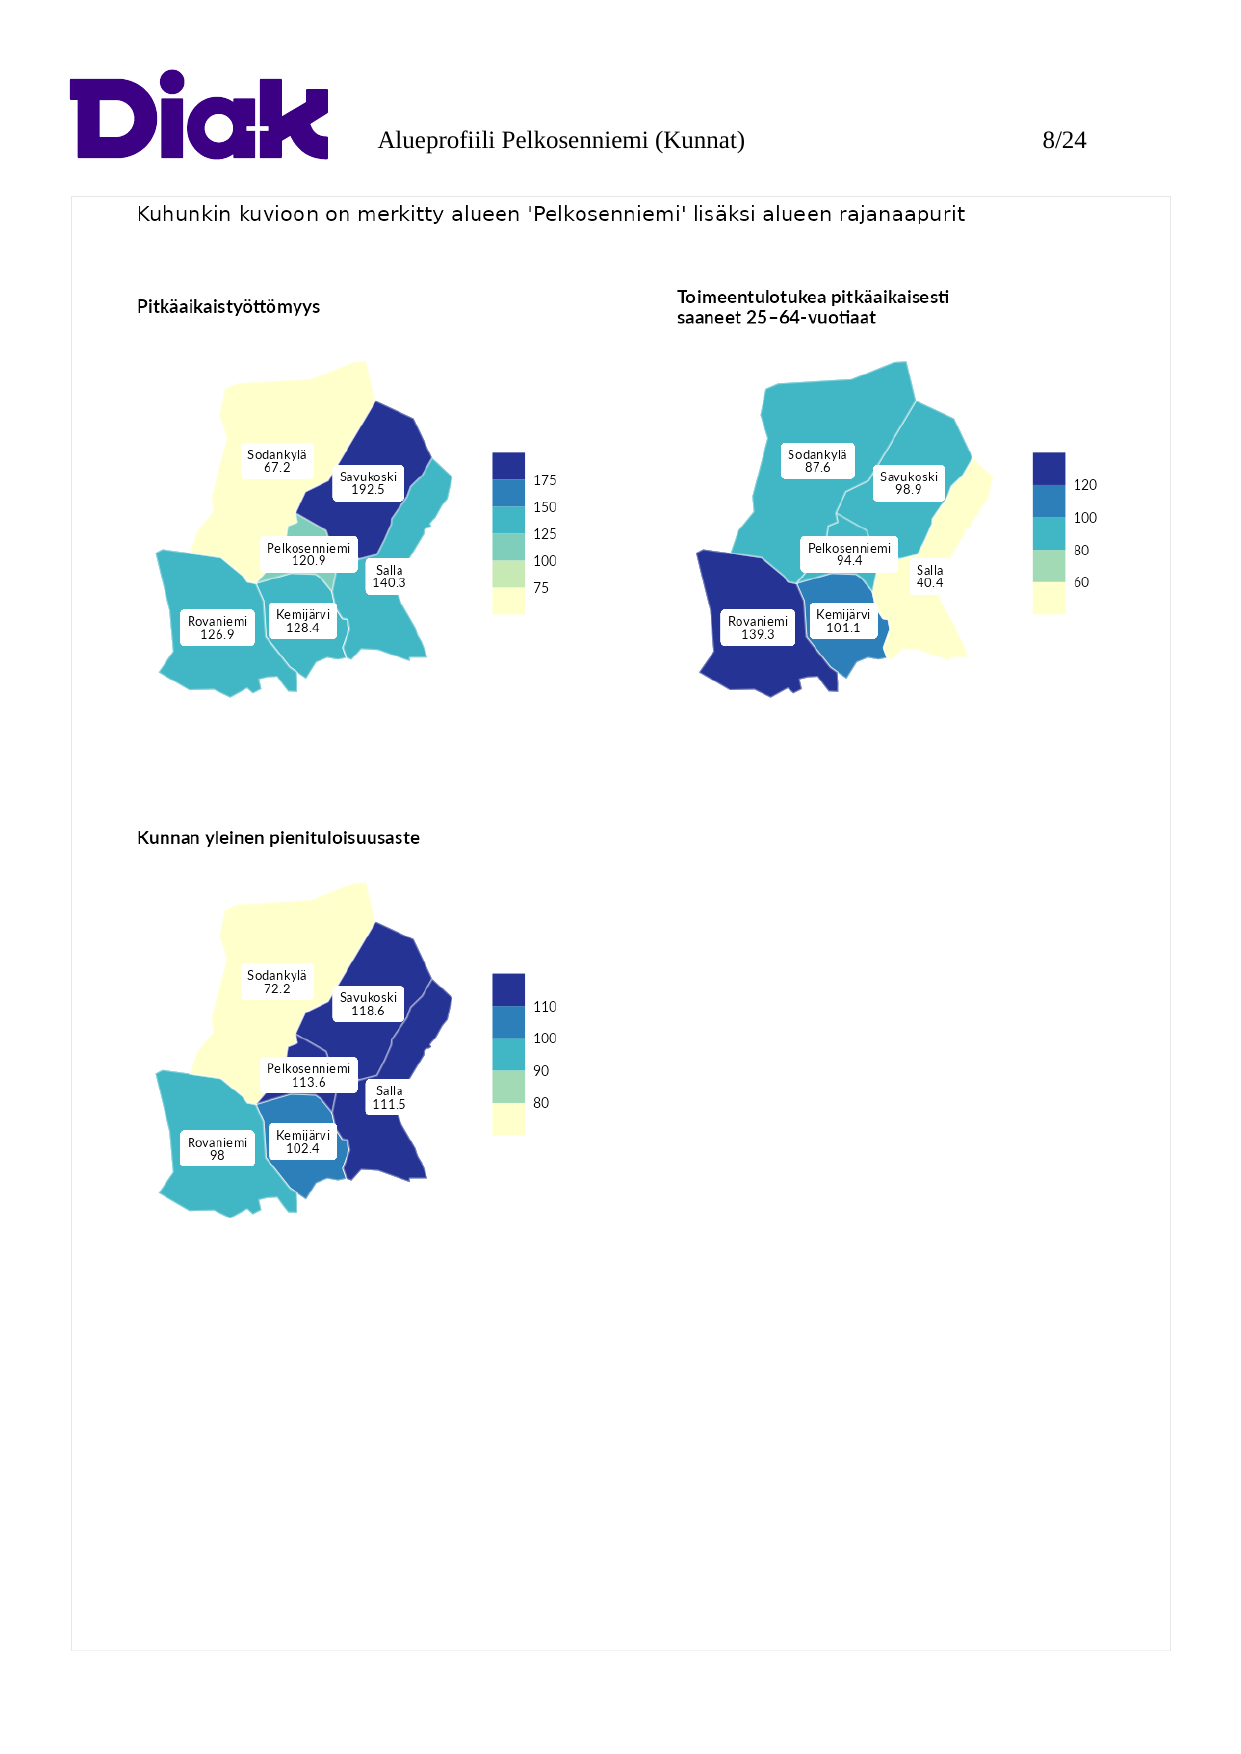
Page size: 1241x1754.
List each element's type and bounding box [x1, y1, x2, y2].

picture [61, 196, 1179, 1651]
